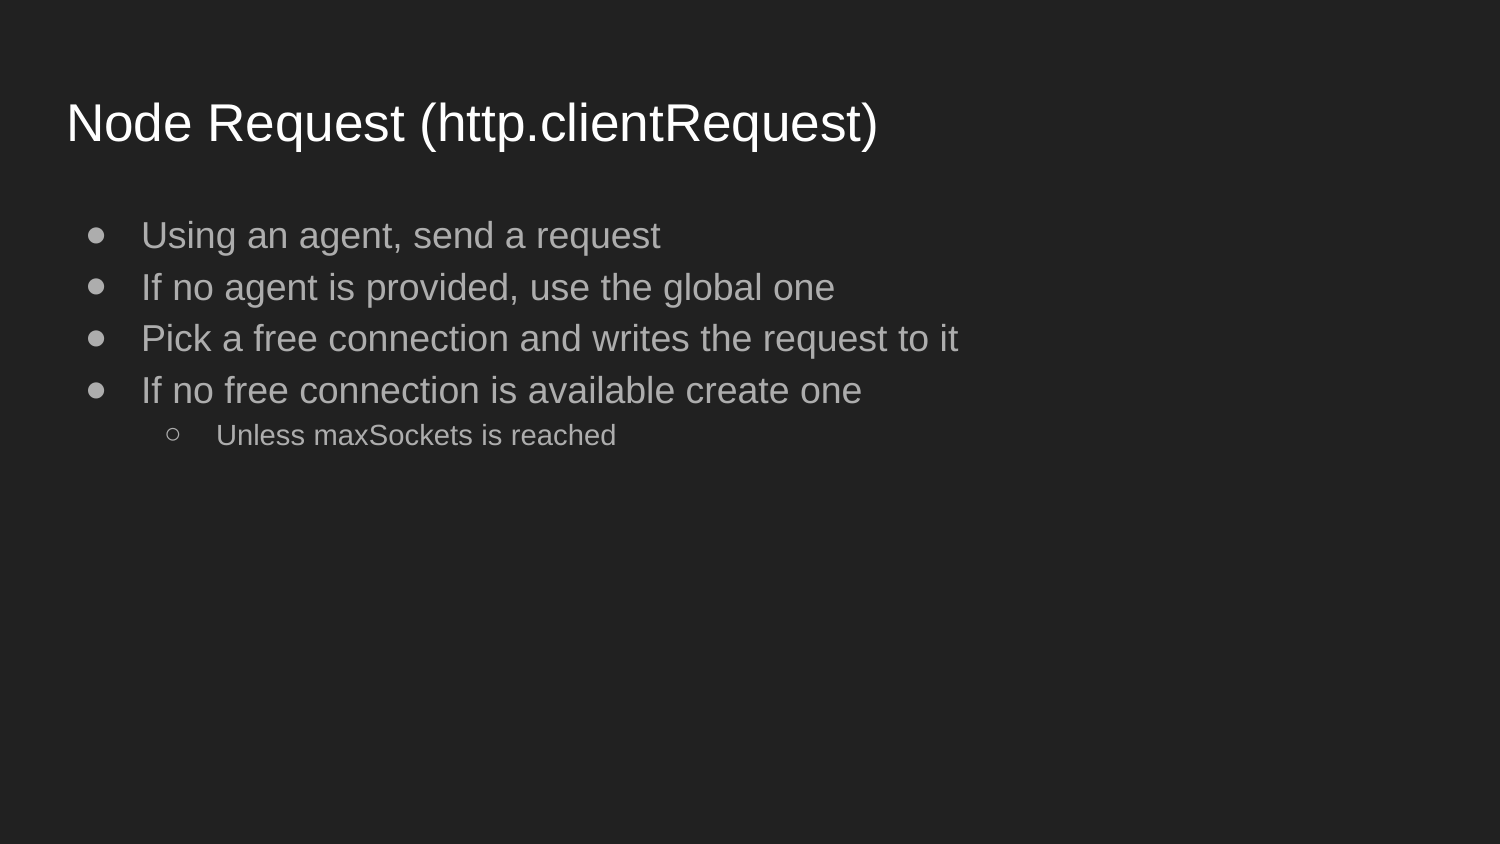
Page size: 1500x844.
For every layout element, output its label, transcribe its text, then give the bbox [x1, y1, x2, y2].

list Using an agent, send a request If no agent is provided, use the global one Pick a free connection and writes the request to it If no free connection is available create one Unless maxSockets is reached [51, 189, 1449, 750]
title Node Request (http.clientRequest) [51, 72, 1449, 167]
